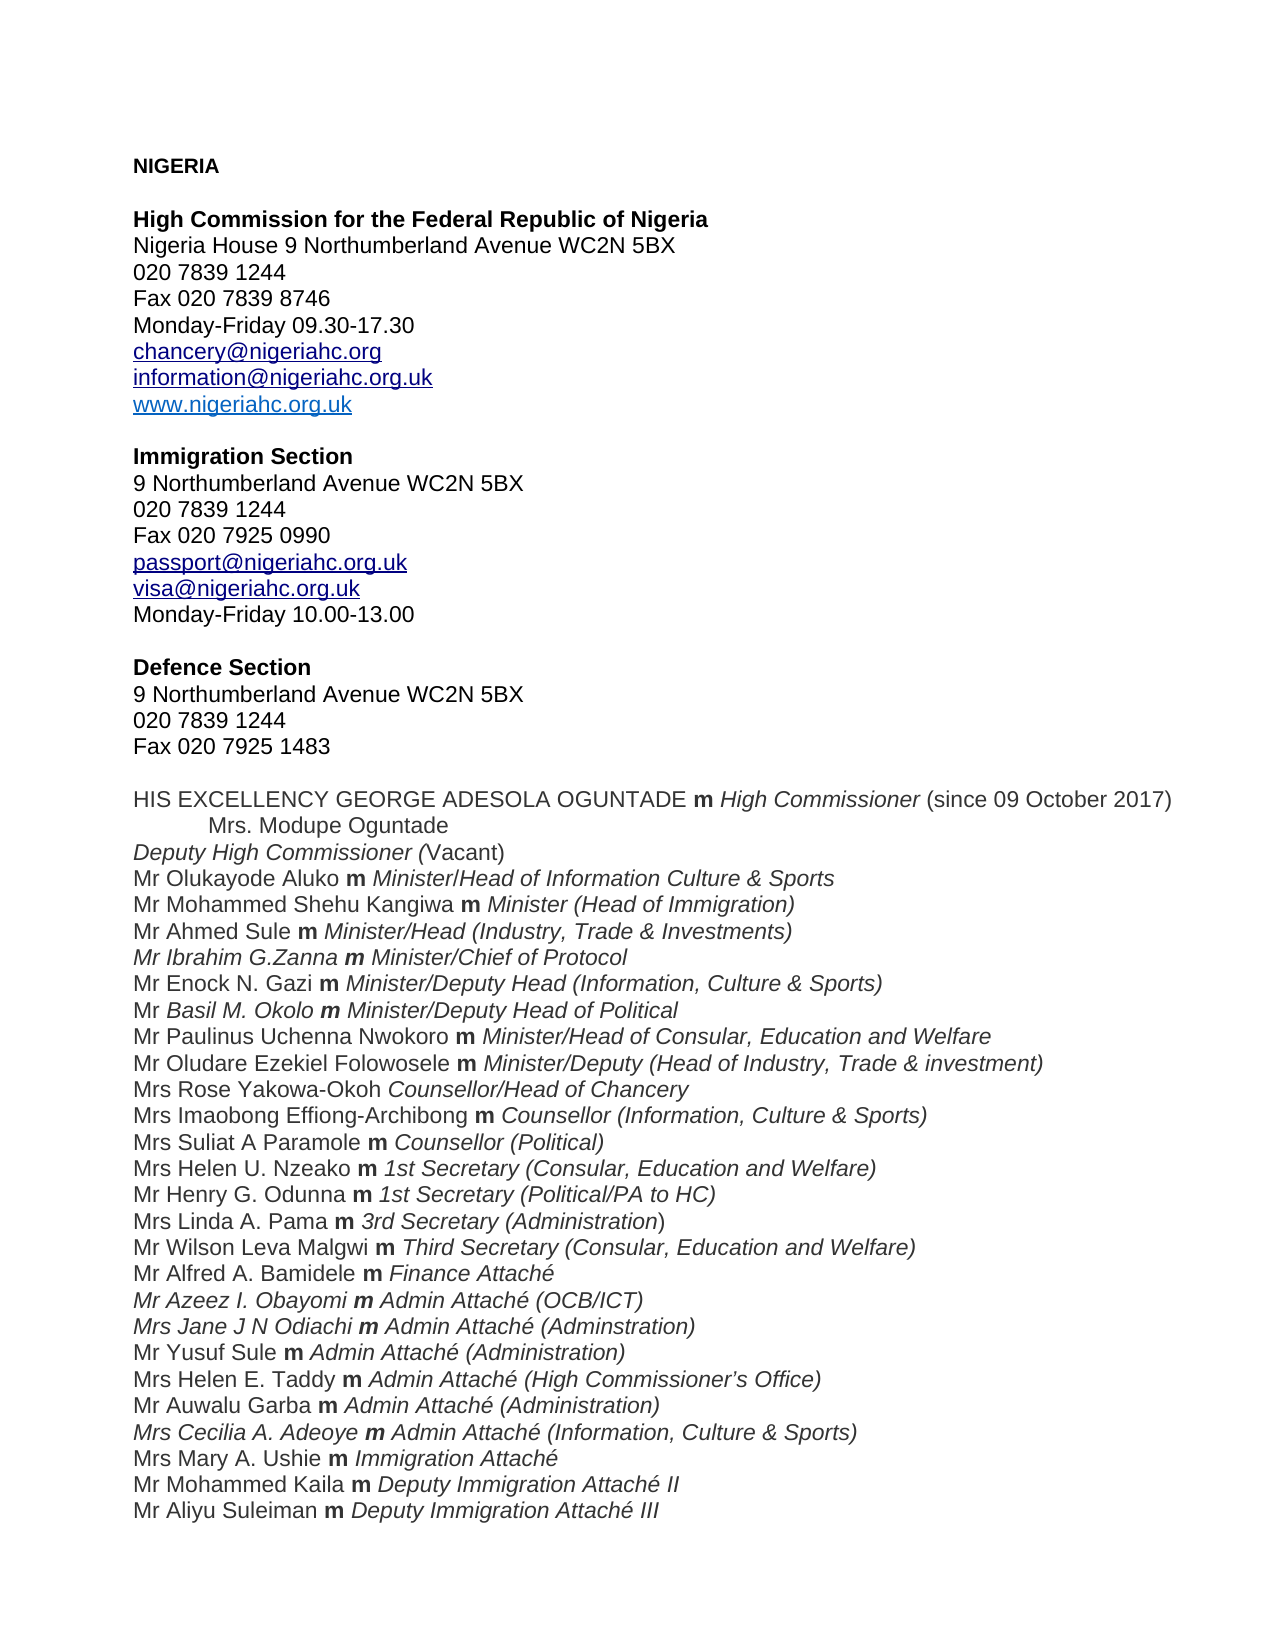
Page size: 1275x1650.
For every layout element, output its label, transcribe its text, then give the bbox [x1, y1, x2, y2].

text 020 7839 1244 [133, 496, 1181, 522]
text Mr Mohammed Kaila m Deputy Immigration Attaché II [133, 1471, 1181, 1497]
text Mrs. Modupe Oguntade [133, 812, 1181, 839]
text Mrs Jane J N Odiachi m Admin Attaché (Adminstration) [133, 1313, 1181, 1339]
text 020 7839 1244 [133, 707, 1181, 733]
text 9 Northumberland Avenue WC2N 5BX [133, 681, 1181, 707]
text Mr Olukayode Aluko m Minister/Head of Information Culture & Sports [133, 865, 1181, 891]
text Mr Paulinus Uchenna Nwokoro m Minister/Head of Consular, Education and Welfare [133, 1023, 1181, 1049]
text Mr Ibrahim G.Zanna m Minister/Chief of Protocol [133, 944, 1181, 970]
text Mr Alfred A. Bamidele m Finance Attaché [133, 1260, 1181, 1287]
subtitle NIGERIA [133, 153, 1181, 177]
text High Commission for the Federal Republic of Nigeria [133, 206, 1181, 232]
text 020 7839 1244 [133, 259, 1181, 285]
text Mrs Linda A. Pama m 3rd Secretary (Administration) [133, 1208, 1181, 1234]
text visa@nigeriahc.org.uk [133, 575, 1181, 601]
text Fax 020 7925 1483 [133, 733, 1181, 759]
text Mr Enock N. Gazi m Minister/Deputy Head (Information, Culture & Sports) [133, 970, 1181, 997]
text Mr Azeez I. Obayomi m Admin Attaché (OCB/ICT) [133, 1287, 1181, 1313]
text Mrs Suliat A Paramole m Counsellor (Political) [133, 1128, 1181, 1155]
text www.nigeriahc.org.uk [133, 391, 1181, 417]
text Fax 020 7839 8746 [133, 285, 1181, 312]
text Immigration Section [133, 443, 1181, 470]
text Mrs Cecilia A. Adeoye m Admin Attaché (Information, Culture & Sports) [133, 1418, 1181, 1445]
text Mr Basil M. Okolo m Minister/Deputy Head of Political [133, 997, 1181, 1023]
text Mr Oludare Ezekiel Folowosele m Minister/Deputy (Head of Industry, Trade & investment) [133, 1049, 1181, 1076]
text Mrs Helen U. Nzeako m 1st Secretary (Consular, Education and Welfare) [133, 1155, 1181, 1181]
text Mrs Imaobong Effiong-Archibong m Counsellor (Information, Culture & Sports) [133, 1102, 1181, 1128]
text chancery@nigeriahc.org [133, 338, 1181, 364]
text Monday-Friday 09.30-17.30 [133, 312, 1181, 338]
text Monday-Friday 10.00-13.00 [133, 601, 1181, 628]
text Mr Auwalu Garba m Admin Attaché (Administration) [133, 1392, 1181, 1418]
text Mrs Helen E. Taddy m Admin Attaché (High Commissioner’s Office) [133, 1366, 1181, 1392]
text Mr Henry G. Odunna m 1st Secretary (Political/PA to HC) [133, 1181, 1181, 1208]
text Mr Wilson Leva Malgwi m Third Secretary (Consular, Education and Welfare) [133, 1234, 1181, 1260]
text information@nigeriahc.org.uk [133, 364, 1181, 391]
text Nigeria House 9 Northumberland Avenue WC2N 5BX [133, 232, 1181, 259]
text Deputy High Commissioner (Vacant) [133, 839, 1181, 865]
text Fax 020 7925 0990 [133, 522, 1181, 549]
text Mrs Mary A. Ushie m Immigration Attaché [133, 1445, 1181, 1471]
text passport@nigeriahc.org.uk [133, 549, 1181, 575]
text Mr Aliyu Suleiman m Deputy Immigration Attaché III [133, 1497, 1181, 1524]
text Mr Yusuf Sule m Admin Attaché (Administration) [133, 1339, 1181, 1366]
text Defence Section [133, 654, 1181, 681]
text HIS EXCELLENCY GEORGE ADESOLA OGUNTADE m High Commissioner (since 09 October 2017) [133, 786, 1181, 812]
text Mr Mohammed Shehu Kangiwa m Minister (Head of Immigration) [133, 891, 1181, 918]
text Mrs Rose Yakowa-Okoh Counsellor/Head of Chancery [133, 1076, 1181, 1102]
text Mr Ahmed Sule m Minister/Head (Industry, Trade & Investments) [133, 918, 1181, 944]
text 9 Northumberland Avenue WC2N 5BX [133, 470, 1181, 496]
